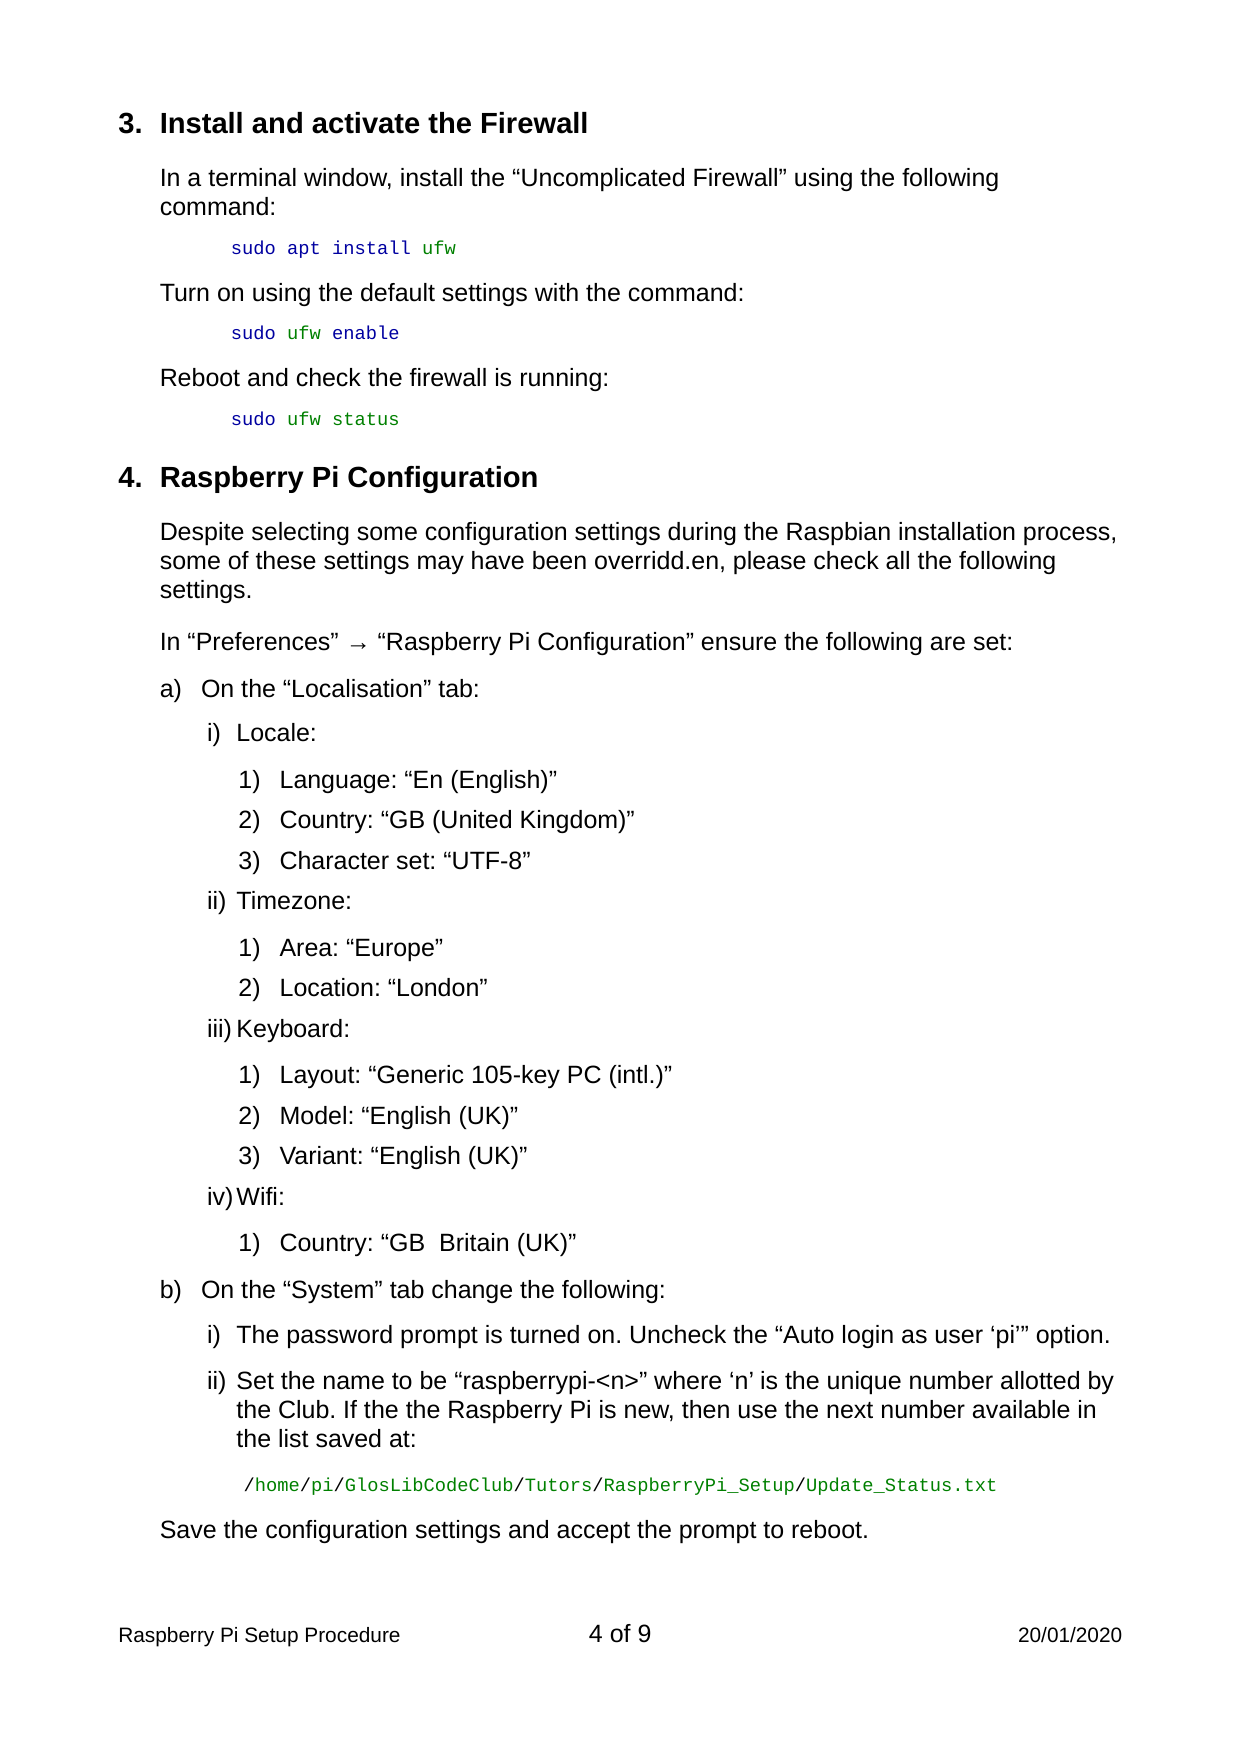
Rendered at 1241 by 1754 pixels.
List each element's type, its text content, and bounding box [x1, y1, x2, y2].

text sudo ufw status [118, 409, 1122, 431]
text Reboot and check the firewall is running: [159, 363, 1122, 392]
text In a terminal window, install the “Uncomplicated Firewall” using the following command: [159, 163, 1122, 221]
list The password prompt is turned on. Uncheck the “Auto login as user ‘pi’” option. [207, 1319, 1122, 1348]
list Layout: “Generic 105-key PC (intl.)” [238, 1060, 1122, 1089]
text Despite selecting some configuration settings during the Raspbian installation process, some of these settings may have been overridd.en, please check all the following settings. [159, 517, 1122, 603]
text /home/pi/GlosLibCodeClub/Tutors/RaspberryPi_Setup/Update_Status.txt [118, 1476, 1122, 1497]
list Set the name to be “raspberrypi-<n>” where ‘n’ is the unique number allotted by the Club. If the the Raspberry Pi is new, then use the next number available in the list saved at: [207, 1366, 1122, 1452]
list Wifi: [207, 1182, 1122, 1211]
text sudo ufw enable [118, 324, 1122, 345]
title Install and activate the Firewall [118, 106, 1122, 140]
list Area: “Europe” [238, 933, 1122, 962]
list Locale: [207, 718, 1122, 747]
list Timezone: [207, 886, 1122, 915]
text Turn on using the default settings with the command: [159, 277, 1122, 306]
list Keyboard: [207, 1014, 1122, 1043]
title Raspberry Pi Configuration [118, 460, 1122, 494]
text Save the configuration settings and accept the prompt to reboot. [159, 1515, 1122, 1544]
list Country: “GB (United Kingdom)” [238, 805, 1122, 834]
list Location: “London” [238, 973, 1122, 1002]
list Character set: “UTF-8” [238, 846, 1122, 874]
list Model: “English (UK)” [238, 1101, 1122, 1129]
list On the “Localisation” tab: [159, 673, 1122, 702]
text In “Preferences” → “Raspberry Pi Configuration” ensure the following are set: [159, 627, 1122, 656]
text sudo apt install ufw [118, 238, 1122, 260]
list Country: “GB Britain (UK)” [238, 1228, 1122, 1257]
list Variant: “English (UK)” [238, 1141, 1122, 1170]
list Language: “En (English)” [238, 765, 1122, 793]
list On the “System” tab change the following: [159, 1275, 1122, 1303]
